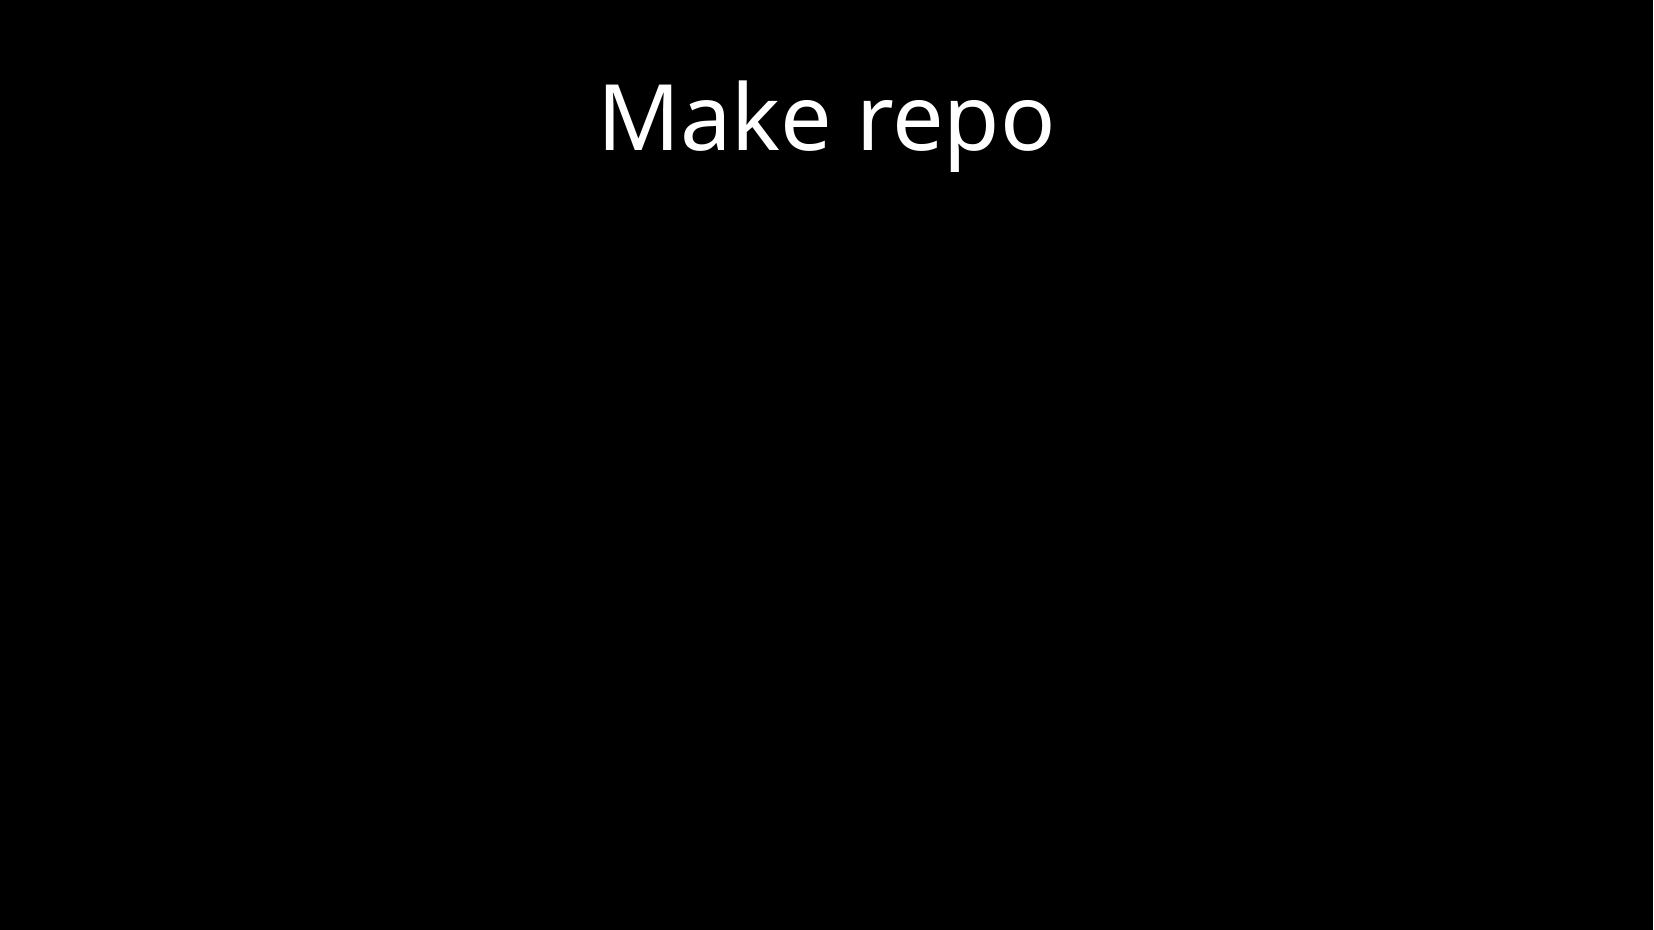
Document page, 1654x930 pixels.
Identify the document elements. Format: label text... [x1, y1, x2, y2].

title Make repo [82, 37, 1571, 193]
